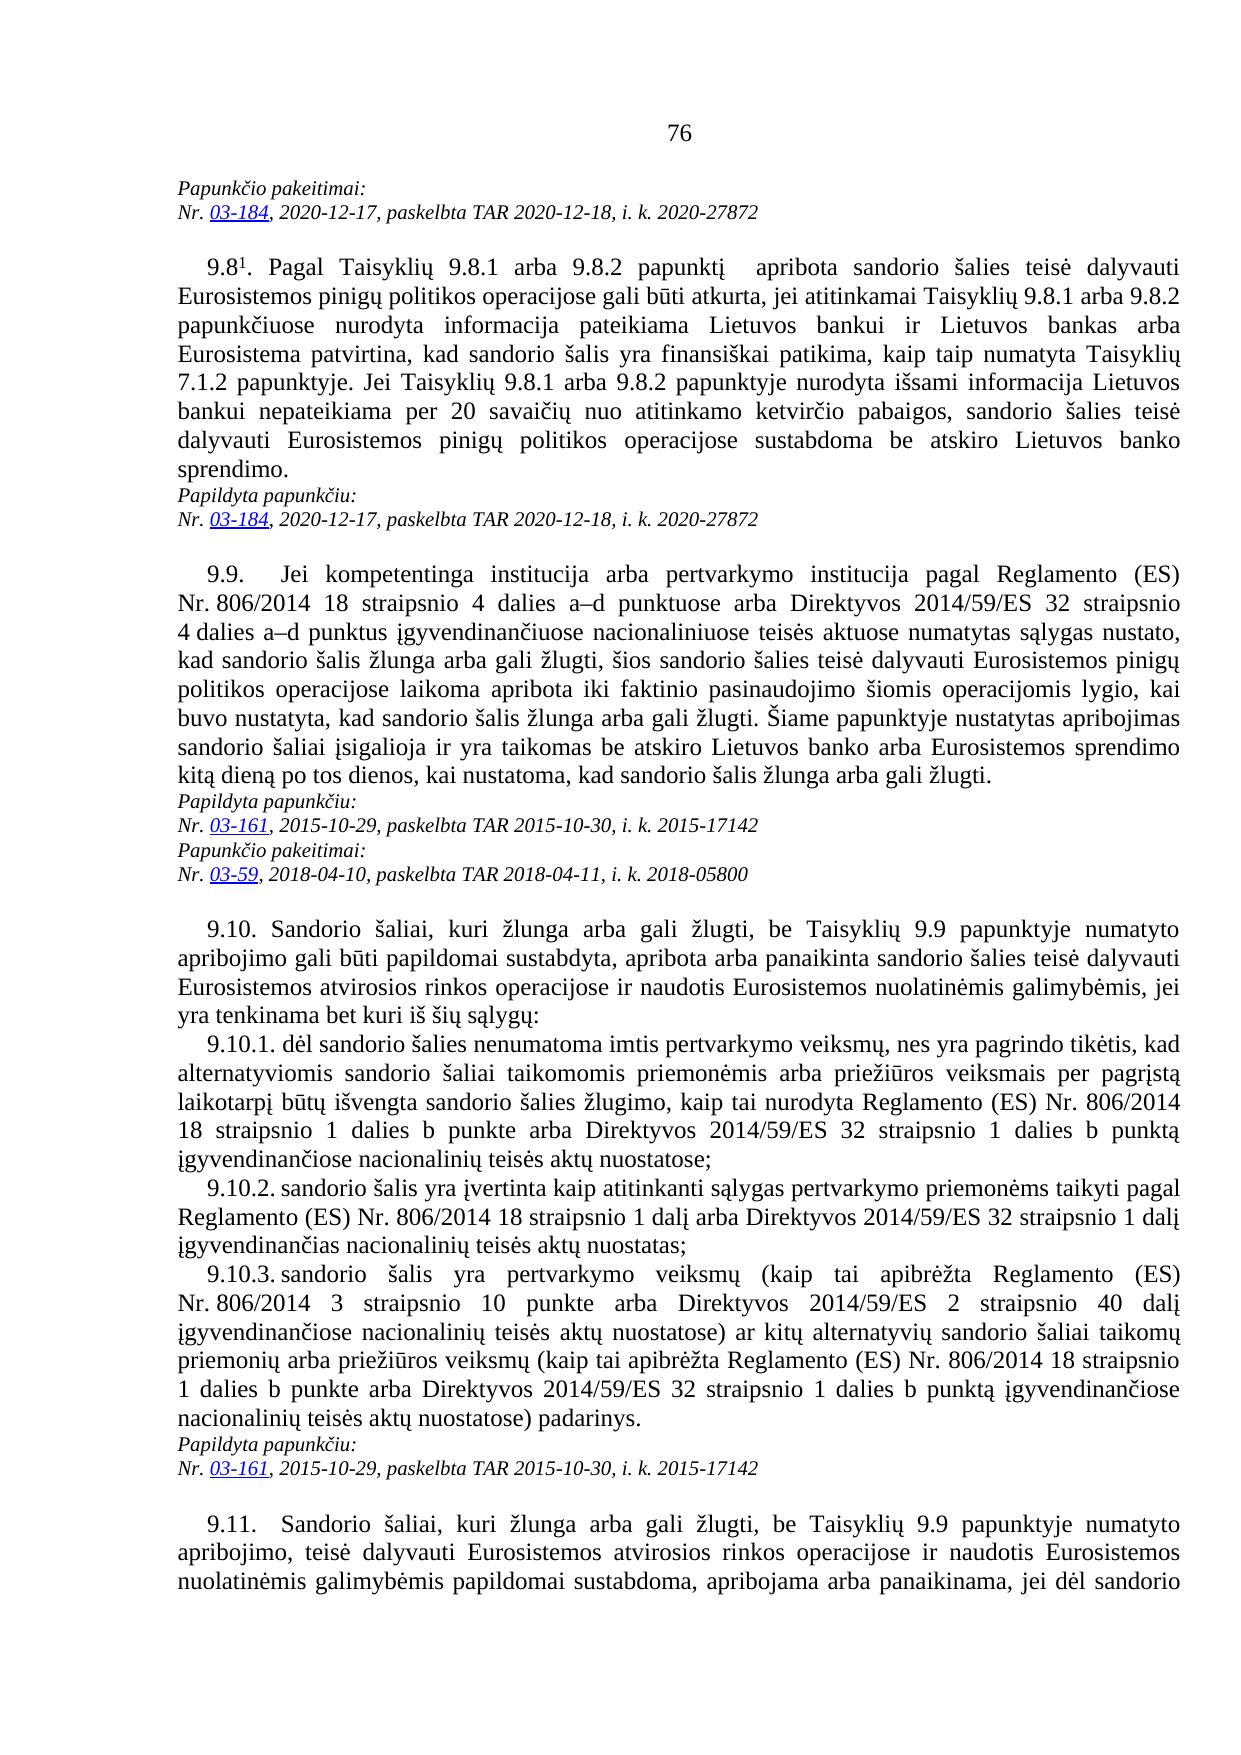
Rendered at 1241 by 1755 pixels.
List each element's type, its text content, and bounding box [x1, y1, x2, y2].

text Papildyta papunkčiu: [177, 482, 1181, 507]
text Nr. 03-161, 2015-10-29, paskelbta TAR 2015-10-30, i. k. 2015-17142 [177, 813, 1181, 837]
text Papildyta papunkčiu: [177, 1432, 1181, 1456]
text 9.81. Pagal Taisyklių 9.8.1 arba 9.8.2 papunktį apribota sandorio šalies teisė dalyvauti Eurosistemos pinigų politikos operacijose gali būti atkurta, jei atitinkamai Taisyklių 9.8.1 arba 9.8.2 papunkčiuose nurodyta informacija pateikiama Lietuvos bankui ir Lietuvos bankas arba Eurosistema patvirtina, kad sandorio šalis yra finansiškai patikima, kaip taip numatyta Taisyklių 7.1.2 papunktyje. Jei Taisyklių 9.8.1 arba 9.8.2 papunktyje nurodyta išsami informacija Lietuvos bankui nepateikiama per 20 savaičių nuo atitinkamo ketvirčio pabaigos, sandorio šalies teisė dalyvauti Eurosistemos pinigų politikos operacijose sustabdoma be atskiro Lietuvos banko sprendimo. [177, 252, 1181, 482]
text Nr. 03-184, 2020-12-17, paskelbta TAR 2020-12-18, i. k. 2020-27872 [177, 200, 1181, 224]
text Papunkčio pakeitimai: [177, 176, 1181, 200]
text Nr. 03-59, 2018-04-10, paskelbta TAR 2018-04-11, i. k. 2018-05800 [177, 862, 1181, 886]
text Nr. 03-161, 2015-10-29, paskelbta TAR 2015-10-30, i. k. 2015-17142 [177, 1456, 1181, 1480]
text 9.10.3. sandorio šalis yra pertvarkymo veiksmų (kaip tai apibrėžta Reglamento (ES) Nr. 806/2014 3 straipsnio 10 punkte arba Direktyvos 2014/59/ES 2 straipsnio 40 dalį įgyvendinančiose nacionalinių teisės aktų nuostatose) ar kitų alternatyvių sandorio šaliai taikomų priemonių arba priežiūros veiksmų (kaip tai apibrėžta Reglamento (ES) Nr. 806/2014 18 straipsnio 1 dalies b punkte arba Direktyvos 2014/59/ES 32 straipsnio 1 dalies b punktą įgyvendinančiose nacionalinių teisės aktų nuostatose) padarinys. [177, 1259, 1181, 1432]
text 9.11. Sandorio šaliai, kuri žlunga arba gali žlugti, be Taisyklių 9.9 papunktyje numatyto apribojimo, teisė dalyvauti Eurosistemos atvirosios rinkos operacijose ir naudotis Eurosistemos nuolatinėmis galimybėmis papildomai sustabdoma, apribojama arba panaikinama, jei dėl sandorio [177, 1509, 1181, 1595]
text 9.10.2. sandorio šalis yra įvertinta kaip atitinkanti sąlygas pertvarkymo priemonėms taikyti pagal Reglamento (ES) Nr. 806/2014 18 straipsnio 1 dalį arba Direktyvos 2014/59/ES 32 straipsnio 1 dalį įgyvendinančias nacionalinių teisės aktų nuostatas; [177, 1173, 1181, 1259]
text Papildyta papunkčiu: [177, 789, 1181, 813]
text 9.10.1. dėl sandorio šalies nenumatoma imtis pertvarkymo veiksmų, nes yra pagrindo tikėtis, kad alternatyviomis sandorio šaliai taikomomis priemonėmis arba priežiūros veiksmais per pagrįstą laikotarpį būtų išvengta sandorio šalies žlugimo, kaip tai nurodyta Reglamento (ES) Nr. 806/2014 18 straipsnio 1 dalies b punkte arba Direktyvos 2014/59/ES 32 straipsnio 1 dalies b punktą įgyvendinančiose nacionalinių teisės aktų nuostatose; [177, 1029, 1181, 1173]
text Papunkčio pakeitimai: [177, 837, 1181, 862]
text Nr. 03-184, 2020-12-17, paskelbta TAR 2020-12-18, i. k. 2020-27872 [177, 507, 1181, 531]
text 9.9. Jei kompetentinga institucija arba pertvarkymo institucija pagal Reglamento (ES) Nr. 806/2014 18 straipsnio 4 dalies a–d punktuose arba Direktyvos 2014/59/ES 32 straipsnio 4 dalies a–d punktus įgyvendinančiuose nacionaliniuose teisės aktuose numatytas sąlygas nustato, kad sandorio šalis žlunga arba gali žlugti, šios sandorio šalies teisė dalyvauti Eurosistemos pinigų politikos operacijose laikoma apribota iki faktinio pasinaudojimo šiomis operacijomis lygio, kai buvo nustatyta, kad sandorio šalis žlunga arba gali žlugti. Šiame papunktyje nustatytas apribojimas sandorio šaliai įsigalioja ir yra taikomas be atskiro Lietuvos banko arba Eurosistemos sprendimo kitą dieną po tos dienos, kai nustatoma, kad sandorio šalis žlunga arba gali žlugti. [177, 559, 1181, 789]
text 9.10. Sandorio šaliai, kuri žlunga arba gali žlugti, be Taisyklių 9.9 papunktyje numatyto apribojimo gali būti papildomai sustabdyta, apribota arba panaikinta sandorio šalies teisė dalyvauti Eurosistemos atvirosios rinkos operacijose ir naudotis Eurosistemos nuolatinėmis galimybėmis, jei yra tenkinama bet kuri iš šių sąlygų: [177, 914, 1181, 1029]
